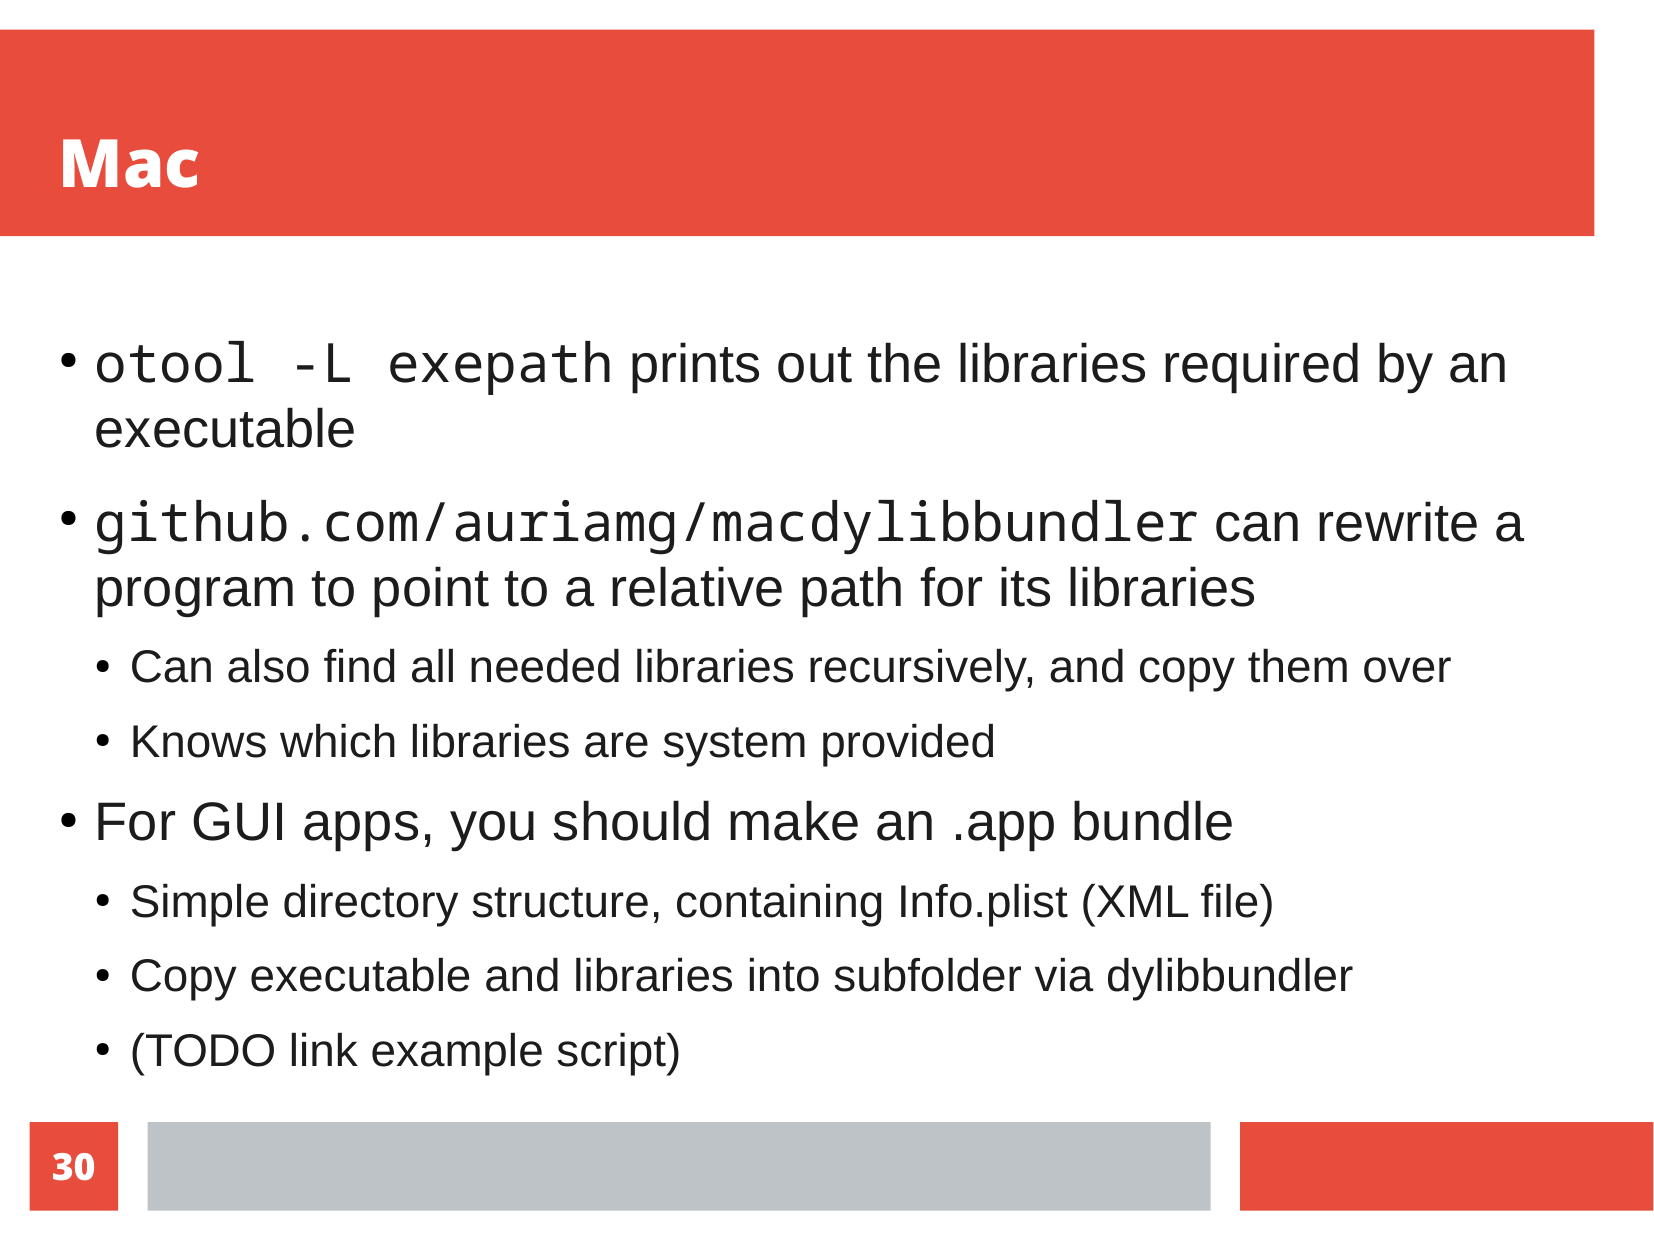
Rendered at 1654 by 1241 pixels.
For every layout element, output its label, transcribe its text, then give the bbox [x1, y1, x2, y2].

list otool -L exepath prints out the libraries required by an executable github.com/auriamg/macdylibbundler can rewrite a program to point to a relative path for its libraries Can also find all needed libraries recursively, and copy them over Knows which libraries are system provided For GUI apps, you should make an .app bundle Simple directory structure, containing Info.plist (XML file) Copy executable and libraries into subfolder via dylibbundler (TODO link example script) [59, 324, 1591, 1093]
title Mac [59, 59, 1595, 207]
